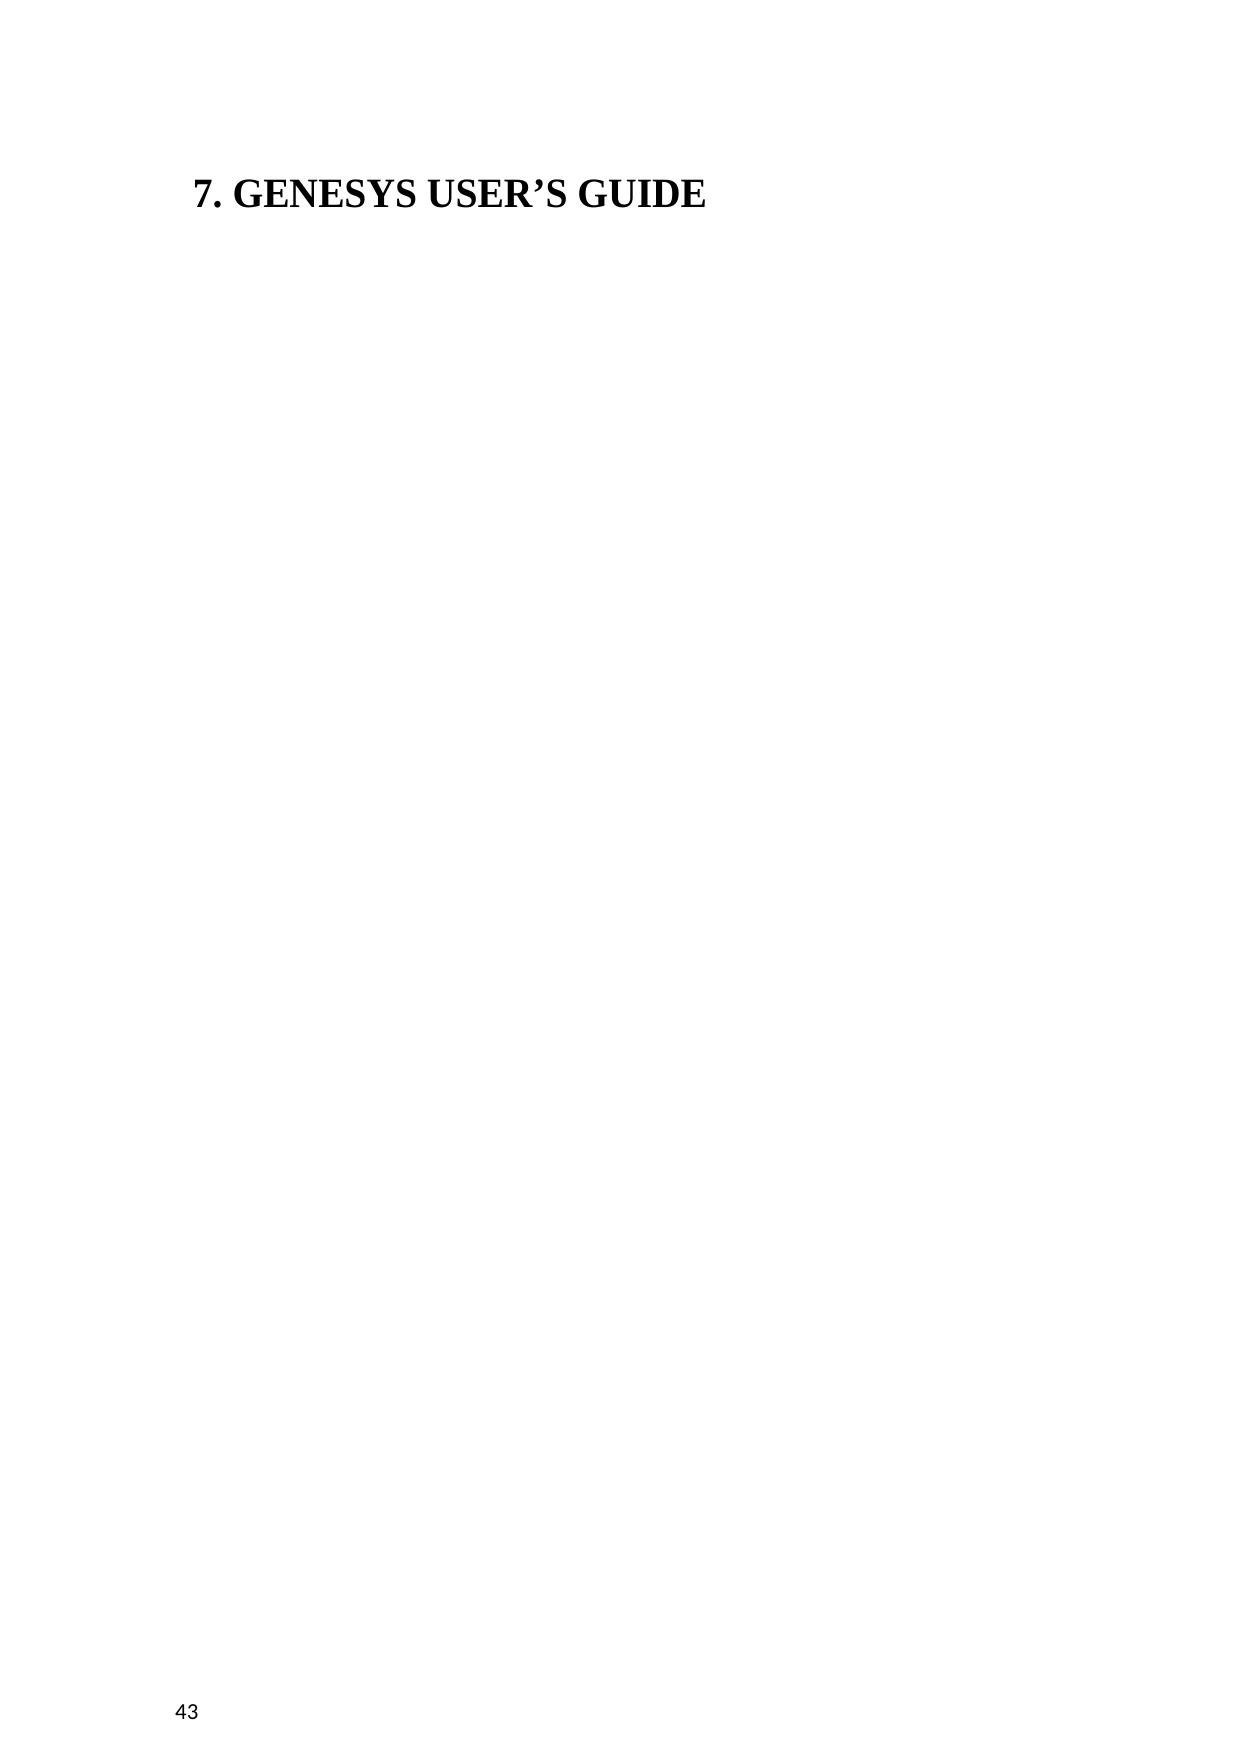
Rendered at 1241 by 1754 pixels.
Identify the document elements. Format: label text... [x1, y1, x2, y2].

text 7. GENESYS USER’S GUIDE [175, 168, 1065, 216]
